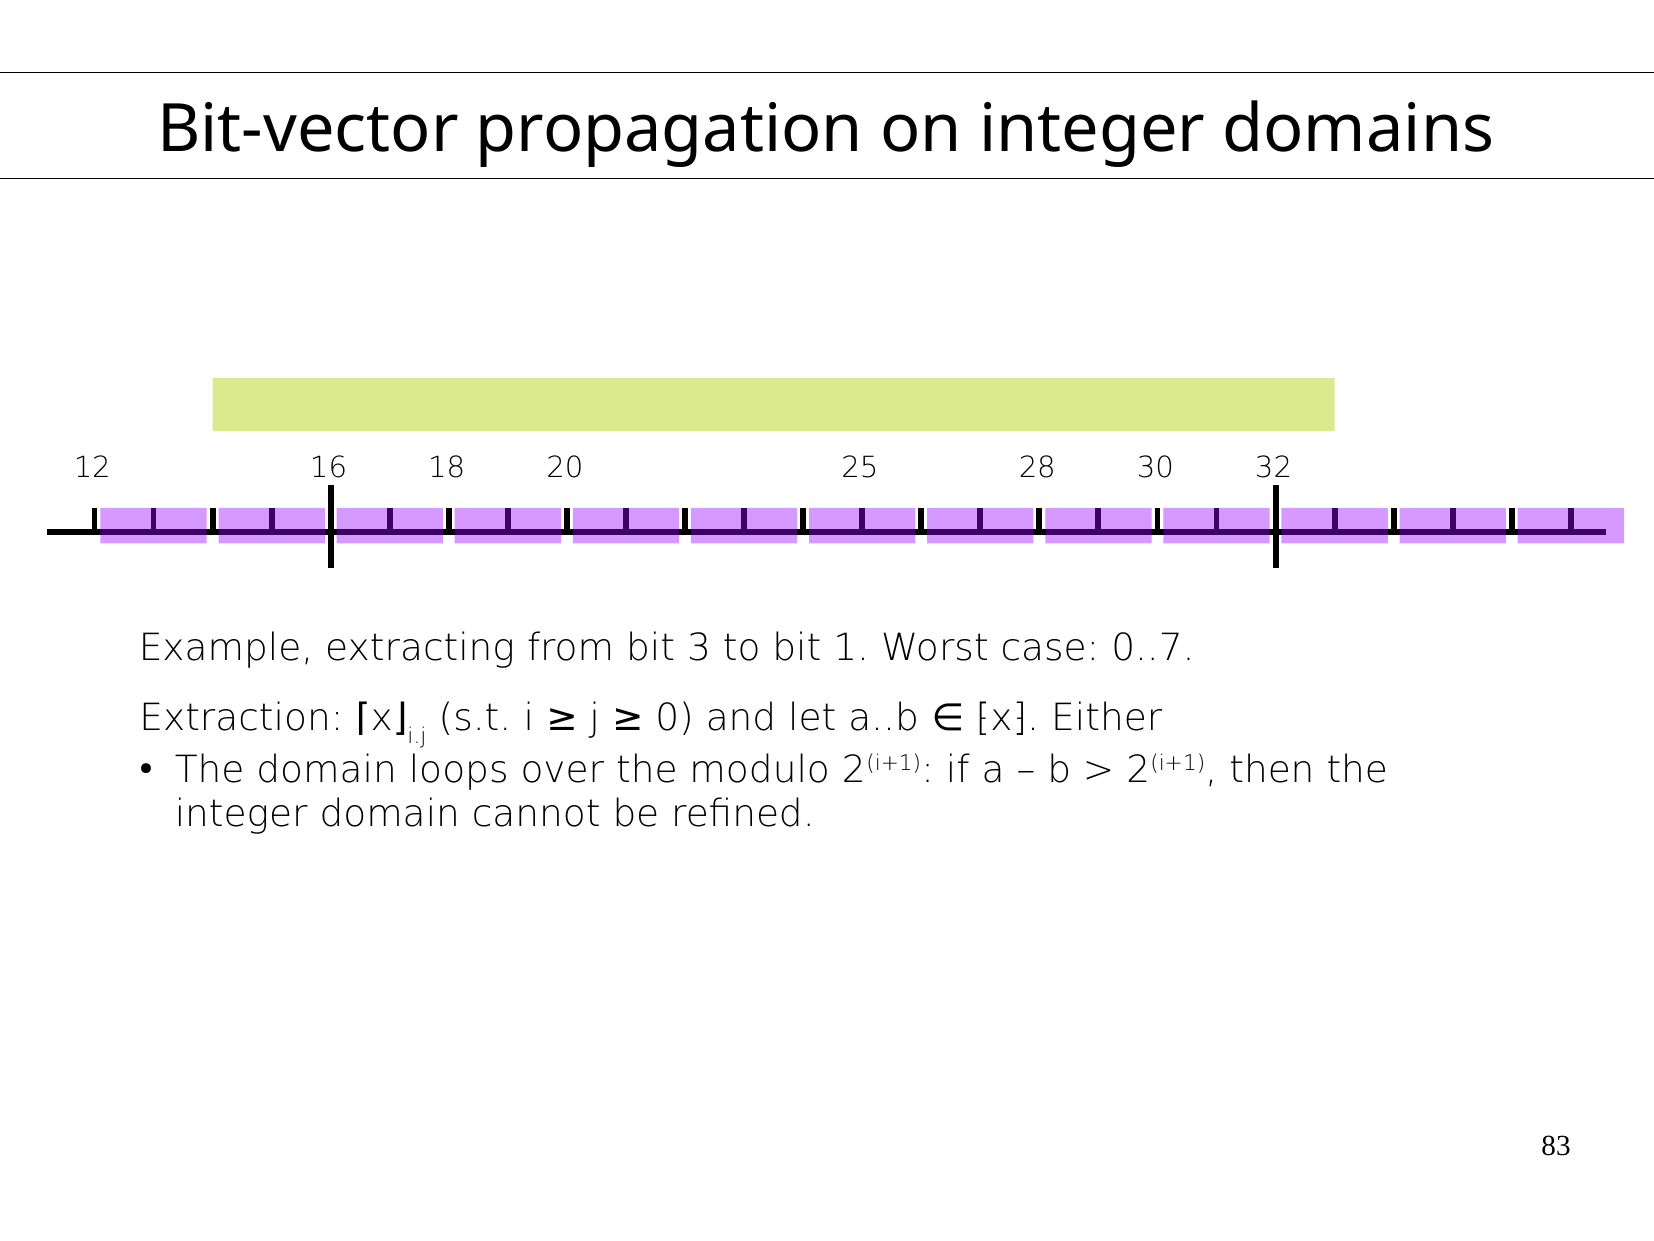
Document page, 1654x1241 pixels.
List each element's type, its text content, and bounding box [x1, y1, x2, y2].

text_box Extraction: ⌈x⌋i.j (s.t. i ≥ j ≥ 0) and let a..b ∈ ⁅x⁆. Either The domain loops over the modulo 2(i+1): if a – b > 2(i+1), then the integer domain cannot be refined. [124, 688, 1548, 933]
text_box [1399, 507, 1506, 544]
text_box 20 [531, 443, 609, 503]
text_box [809, 507, 916, 544]
text_box Bit-vector propagation on integer domains [0, 72, 1654, 166]
text_box [454, 507, 562, 544]
text_box 25 [826, 443, 904, 503]
text_box [1163, 507, 1270, 544]
text_box [100, 507, 207, 544]
text_box 32 [1240, 443, 1318, 503]
text_box [927, 507, 1034, 544]
text_box [572, 507, 680, 544]
text_box [336, 507, 443, 544]
text_box [1281, 507, 1388, 544]
text_box [212, 377, 1335, 432]
text_box [690, 507, 798, 544]
text_box 30 [1122, 443, 1200, 503]
text_box [218, 507, 325, 544]
text_box [1517, 507, 1625, 544]
text_box 18 [413, 443, 491, 503]
text_box 16 [295, 443, 373, 502]
text_box 28 [1003, 443, 1082, 503]
text_box [1045, 507, 1152, 544]
text_box Example, extracting from bit 3 to bit 1. Worst case: 0..7. [124, 617, 1223, 677]
text_box 12 [59, 443, 137, 503]
